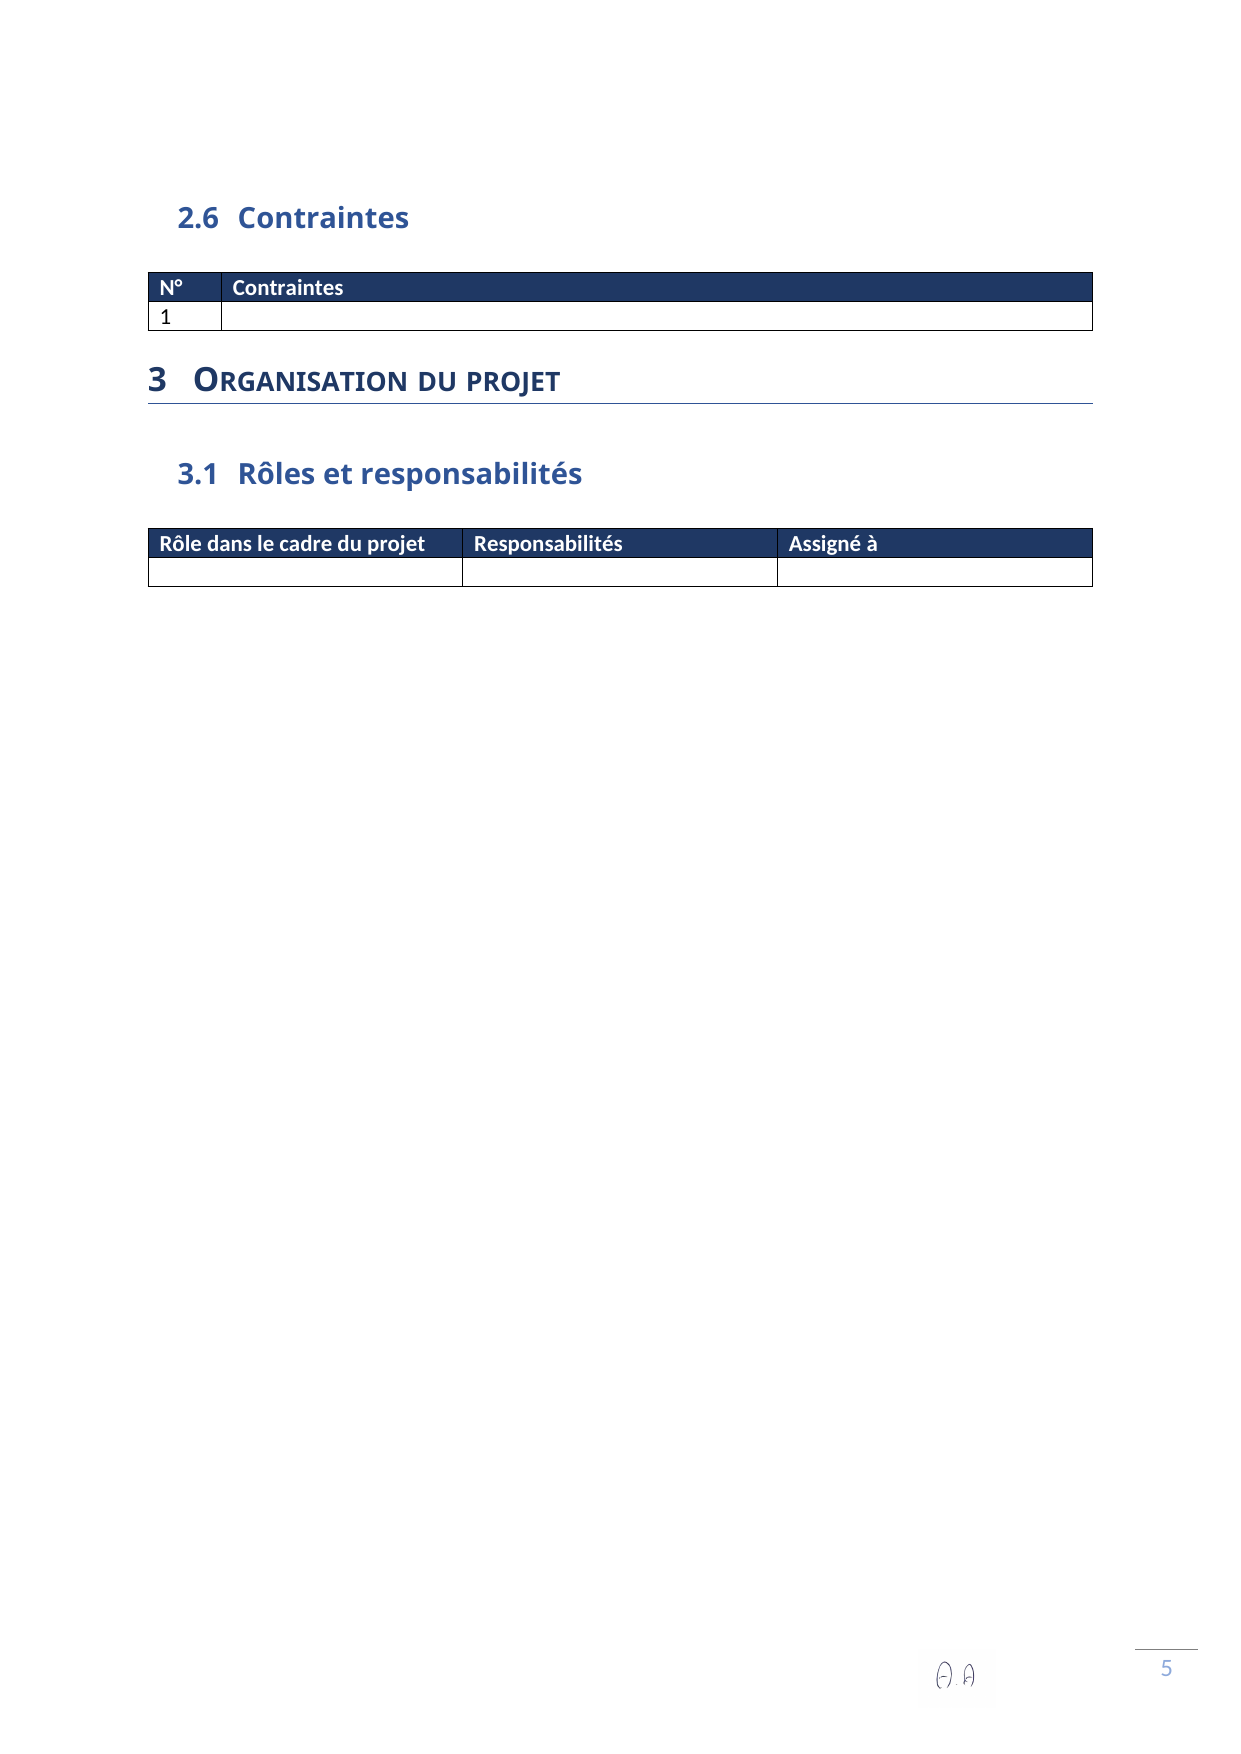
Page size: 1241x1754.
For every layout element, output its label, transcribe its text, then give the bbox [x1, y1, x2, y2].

table_cell [149, 558, 462, 586]
picture [917, 1649, 997, 1708]
table_header Responsabilités [463, 529, 777, 557]
table_cell [778, 558, 1092, 586]
table_header Contraintes [222, 273, 1092, 301]
table_cell [463, 558, 777, 586]
table_header Rôle dans le cadre du projet [149, 529, 462, 557]
table_cell [222, 302, 1092, 330]
subtitle Rôles et responsabilités [177, 453, 1093, 493]
subtitle Contraintes [177, 197, 1093, 237]
table_header Assigné à [778, 529, 1092, 557]
table_header N° [149, 273, 221, 301]
subtitle Organisation du projet [148, 356, 1093, 403]
table_cell 1 [149, 302, 221, 330]
